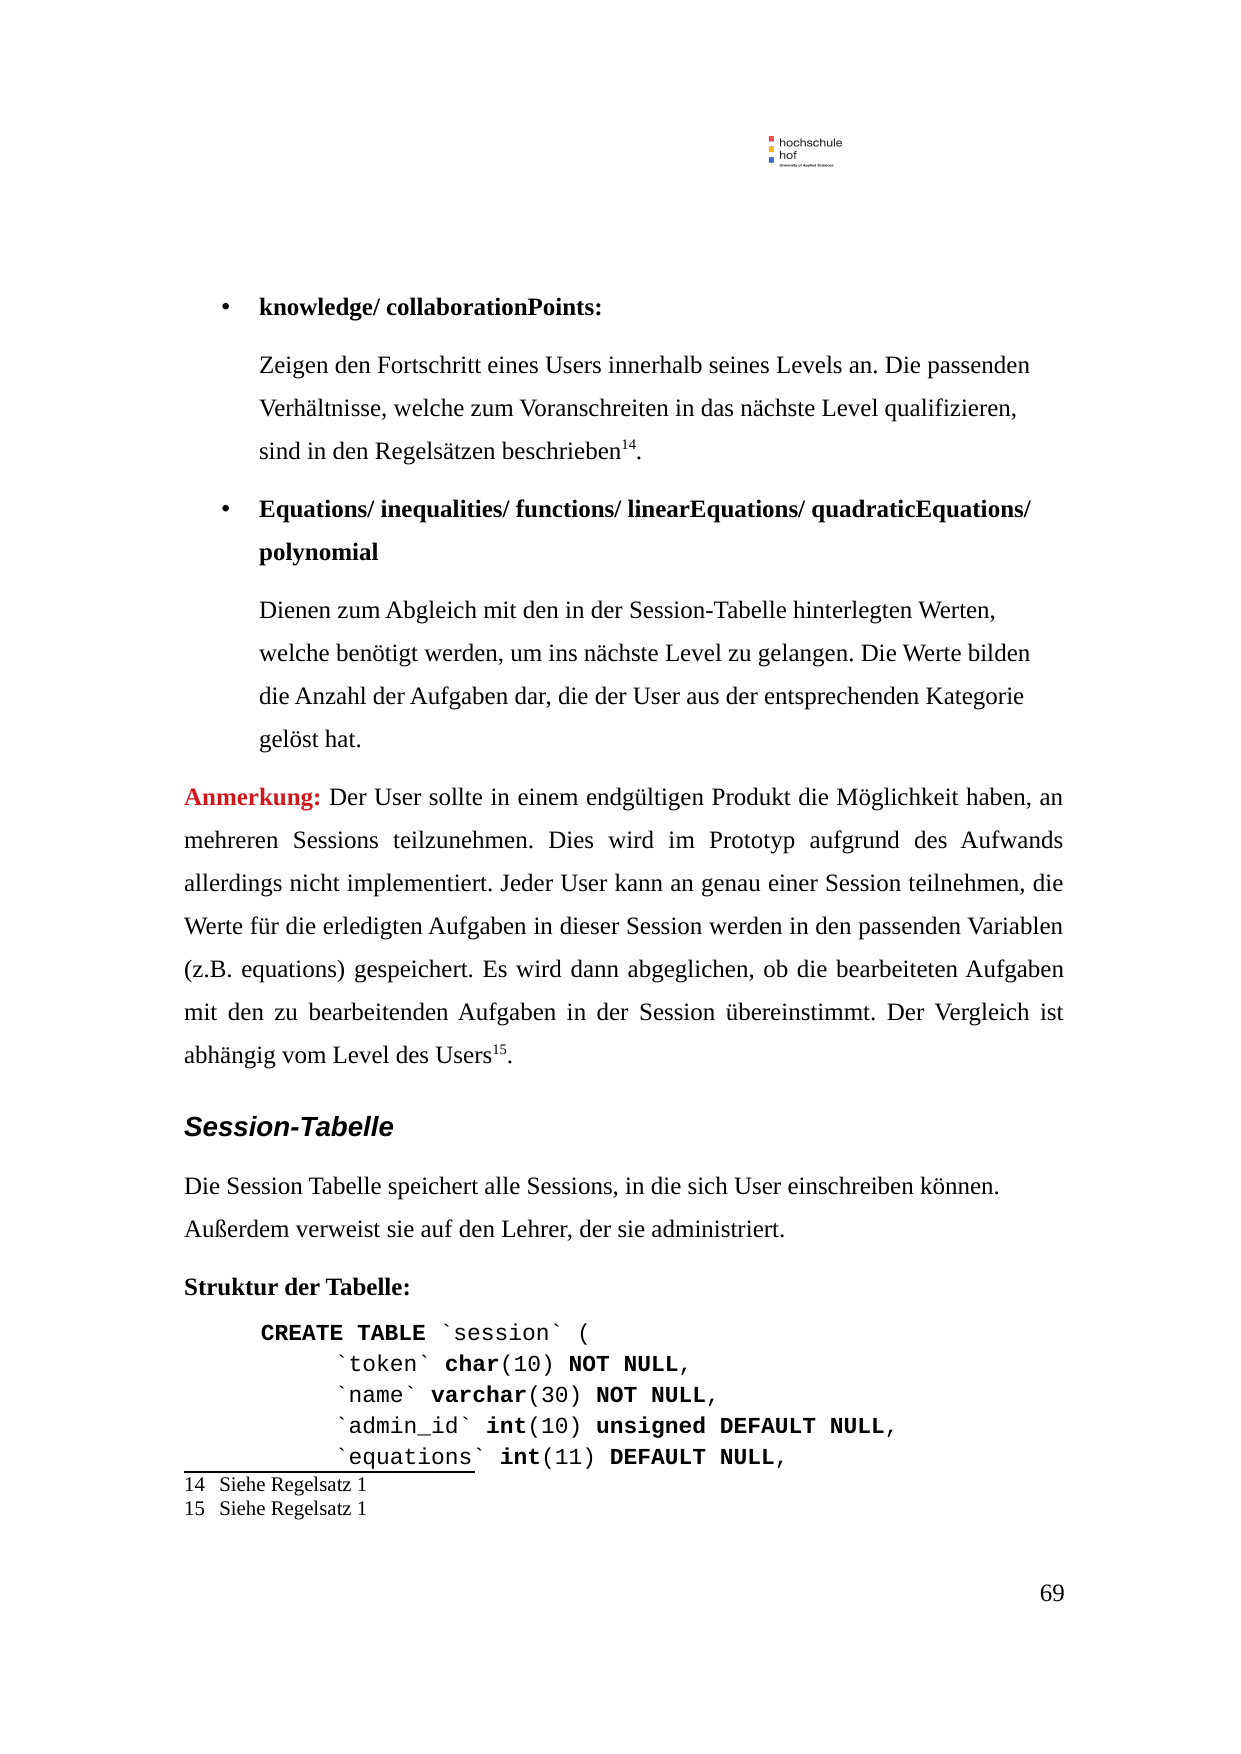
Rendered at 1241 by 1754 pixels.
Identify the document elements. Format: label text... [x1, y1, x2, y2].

text CREATE TABLE `session` ( `token` char(10) NOT NULL, `name` varchar(30) NOT NULL, `admin_id` int(10) unsigned DEFAULT NULL, `equations` int(11) DEFAULT NULL, [261, 1321, 1064, 1471]
picture [768, 136, 842, 167]
text Struktur der Tabelle: [184, 1272, 1064, 1301]
list Dienen zum Abgleich mit den in der Session-Tabelle hinterlegten Werten, welche benötigt werden, um ins nächste Level zu gelangen. Die Werte bilden die Anzahl der Aufgaben dar, die der User aus der entsprechenden Kategorie gelöst hat. [221, 595, 1064, 753]
list Equations/ inequalities/ functions/ linearEquations/ quadraticEquations/ polynomial [221, 494, 1064, 566]
subtitle Session-Tabelle [184, 1111, 1064, 1143]
list Anmerkung: Der User sollte in einem endgültigen Produkt die Möglichkeit haben, an mehreren Sessions teilzunehmen. Dies wird im Prototyp aufgrund des Aufwands allerdings nicht implementiert. Jeder User kann an genau einer Session teilnehmen, die Werte für die erledigten Aufgaben in dieser Session werden in den passenden Variablen (z.B. equations) gespeichert. Es wird dann abgeglichen, ob die bearbeiteten Aufgaben mit den zu bearbeitenden Aufgaben in der Session übereinstimmt. Der Vergleich ist abhängig vom Level des Users. [184, 782, 1064, 1069]
list Siehe Regelsatz 1 [184, 1496, 1064, 1520]
list Zeigen den Fortschritt eines Users innerhalb seines Levels an. Die passenden Verhältnisse, welche zum Voranschreiten in das nächste Level qualifizieren, sind in den Regelsätzen beschrieben. [221, 350, 1064, 465]
text Die Session Tabelle speichert alle Sessions, in die sich User einschreiben können. Außerdem verweist sie auf den Lehrer, der sie administriert. [184, 1171, 1064, 1243]
list Siehe Regelsatz 1 [184, 1472, 1064, 1496]
list knowledge/ collaborationPoints: [221, 292, 1064, 321]
